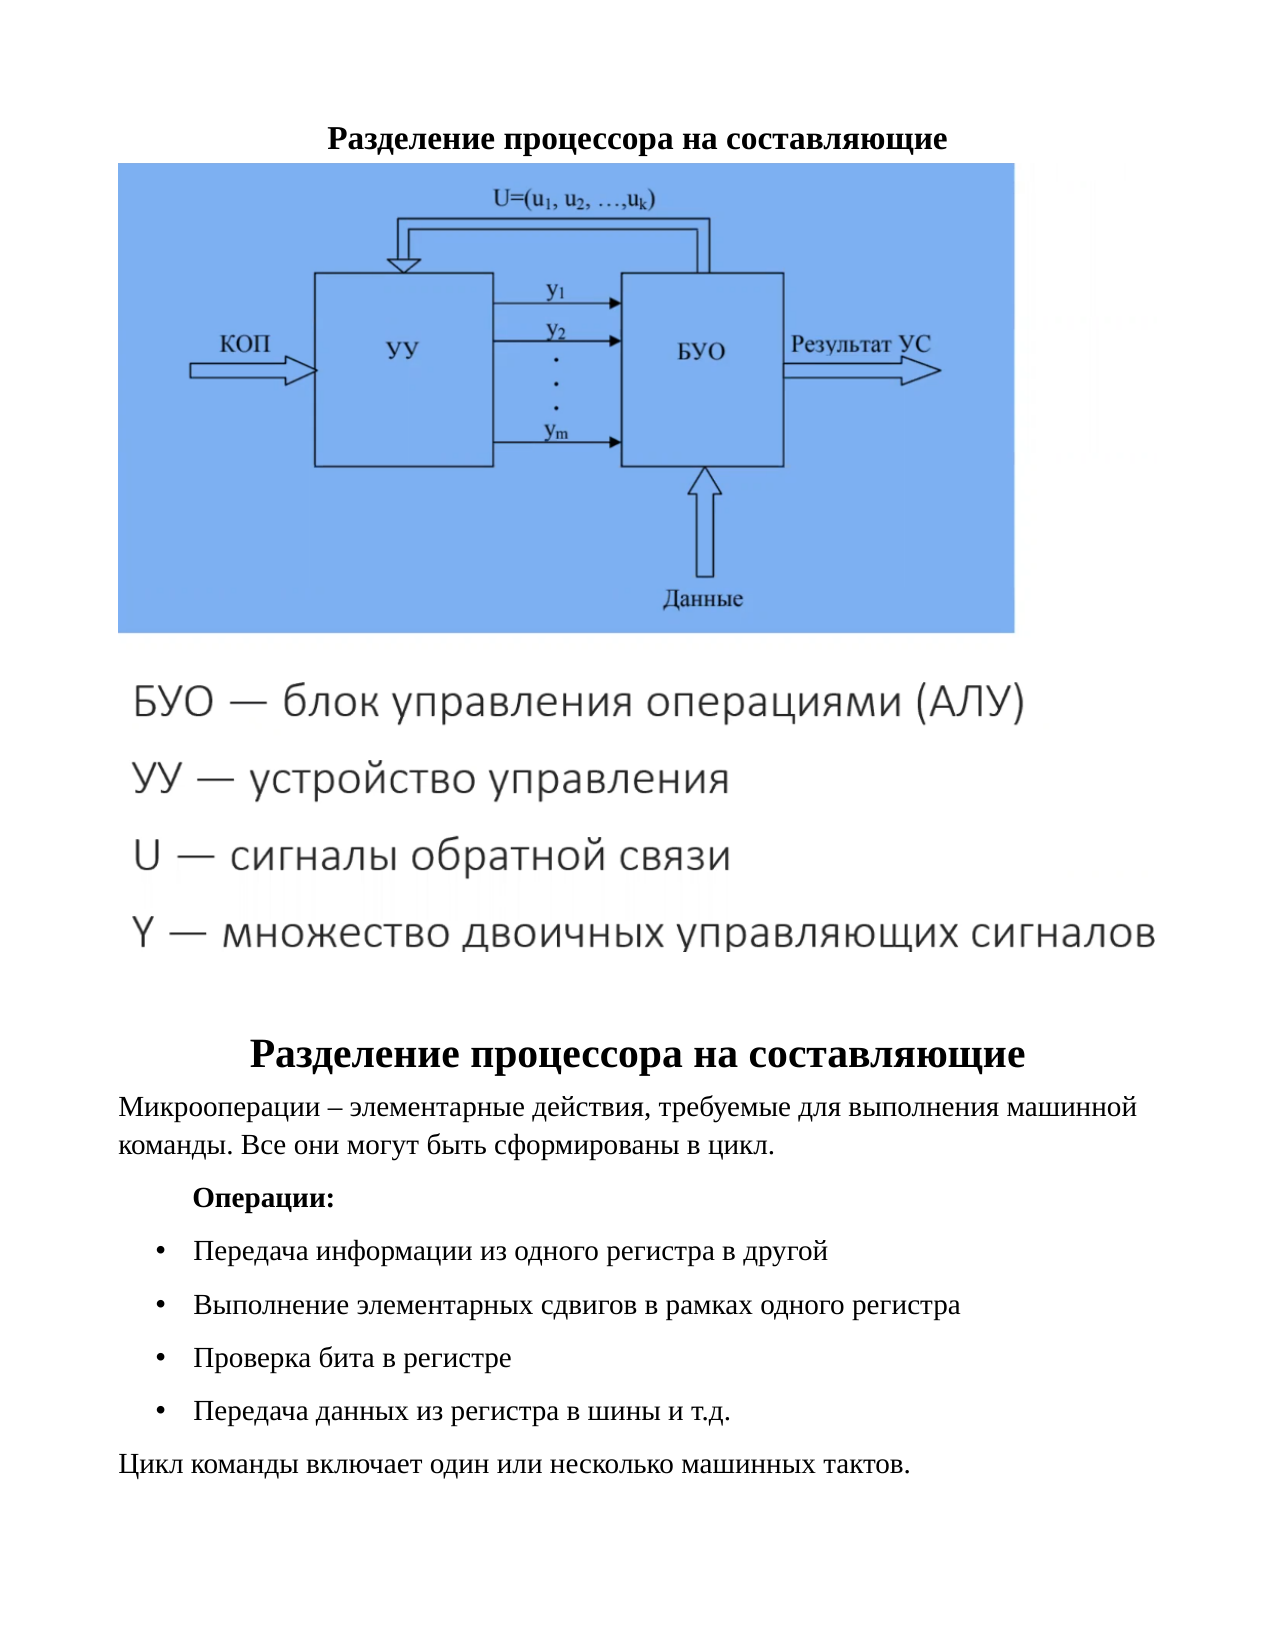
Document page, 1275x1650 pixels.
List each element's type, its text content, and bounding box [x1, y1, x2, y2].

subtitle Разделение процессора на составляющие [118, 118, 1157, 156]
subtitle Разделение процессора на составляющие [118, 1028, 1157, 1076]
list Проверка бита в регистре [156, 1340, 1157, 1374]
text Микрооперации – элементарные действия, требуемые для выполнения машинной команды. Все они могут быть сформированы в цикл. [118, 1089, 1157, 1161]
text Цикл команды включает один или несколько машинных тактов. [118, 1446, 1157, 1480]
text Операции: [118, 1180, 1157, 1214]
list Выполнение элементарных сдвигов в рамках одного регистра [156, 1287, 1157, 1320]
list Передача данных из регистра в шины и т.д. [156, 1393, 1157, 1427]
picture [118, 163, 1157, 952]
list Передача информации из одного регистра в другой [156, 1233, 1157, 1267]
